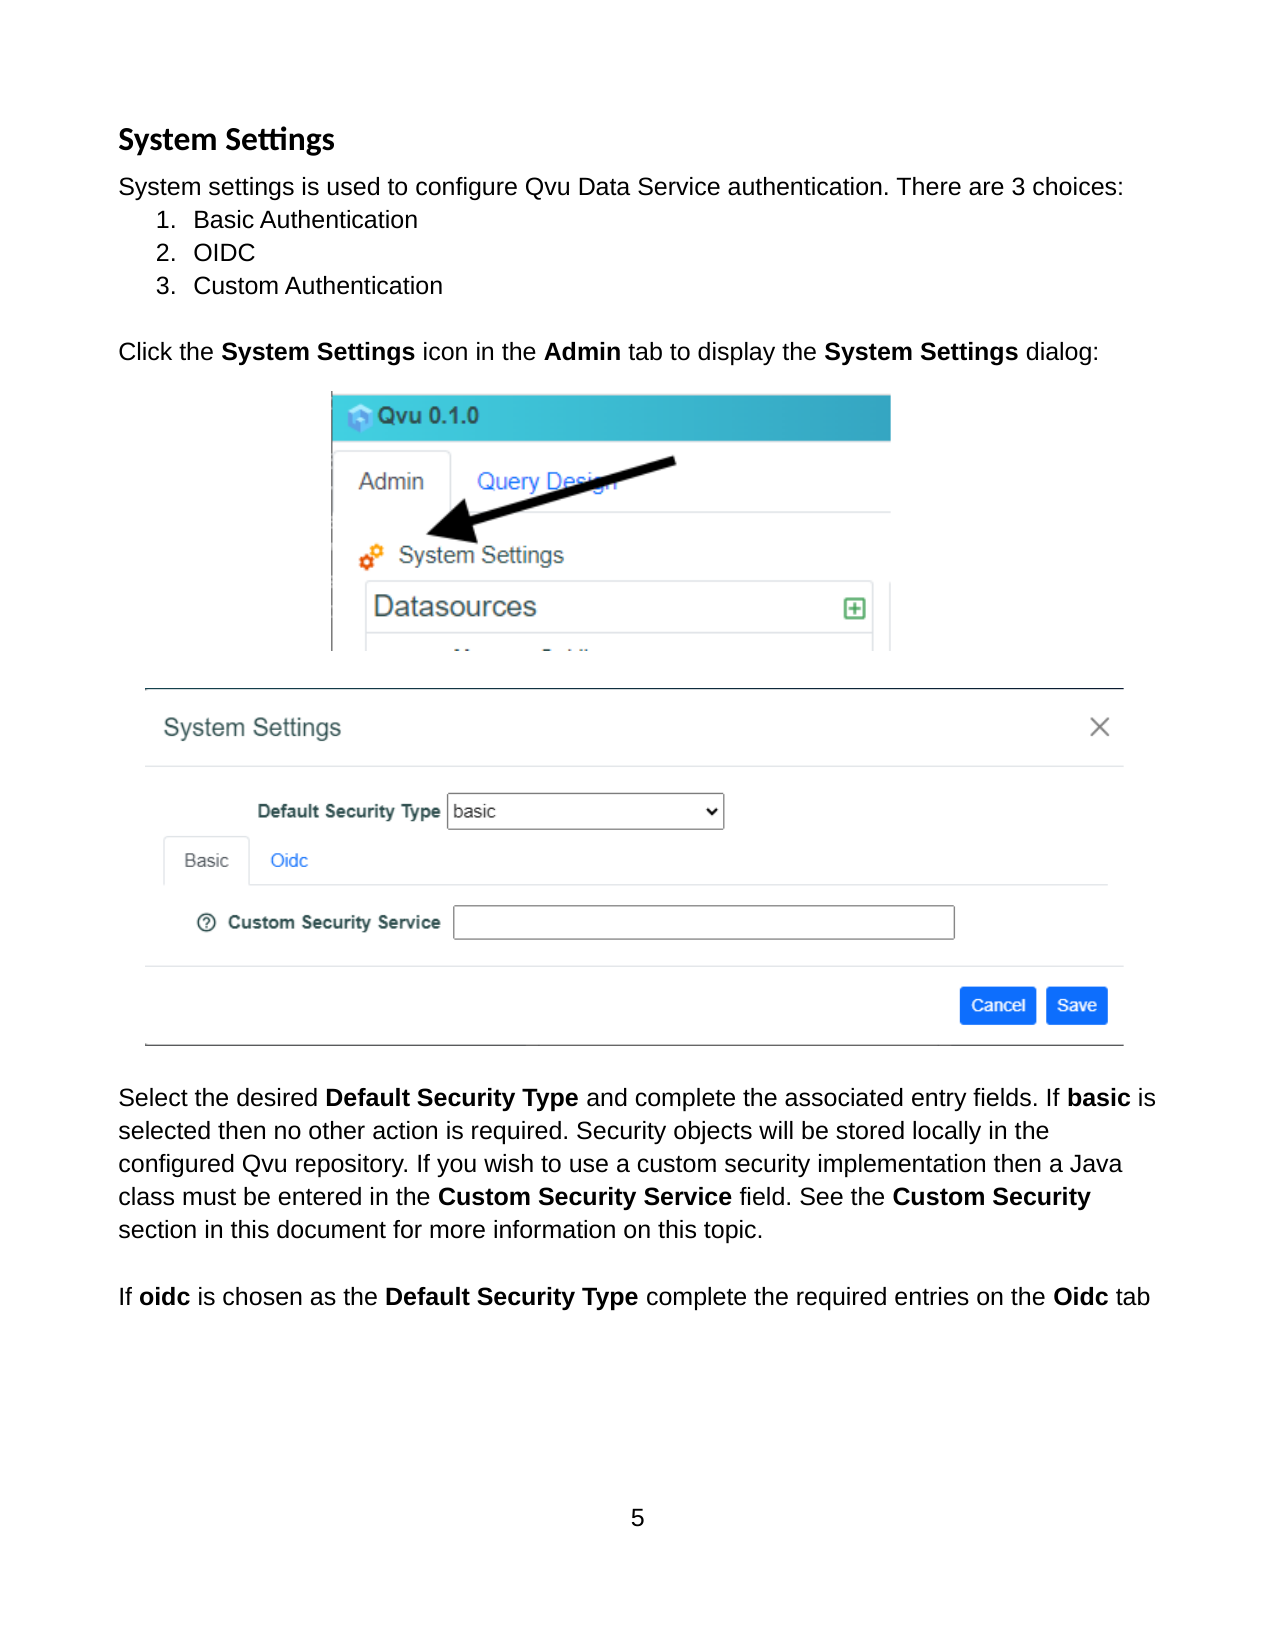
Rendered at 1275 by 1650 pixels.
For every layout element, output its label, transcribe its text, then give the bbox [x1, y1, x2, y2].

subtitle System Settings [118, 118, 1157, 159]
text System settings is used to configure Qvu Data Service authentication. There are 3 choices: [118, 172, 1157, 200]
text Click the System Settings icon in the Admin tab to display the System Settings dialog: [118, 337, 1157, 365]
list Custom Authentication [156, 271, 1157, 299]
picture [145, 688, 1124, 1046]
picture [331, 391, 891, 651]
text If oidc is chosen as the Default Security Type complete the required entries on the Oidc tab [118, 1281, 1157, 1310]
list OIDC [156, 238, 1157, 266]
list Basic Authentication [156, 204, 1157, 233]
text Select the desired Default Security Type and complete the associated entry fields. If basic is selected then no other action is required. Security objects will be stored locally in the configured Qvu repository. If you wish to use a custom security implementation then a Java class must be entered in the Custom Security Service field. See the Custom Security section in this document for more information on this topic. [118, 1083, 1157, 1244]
